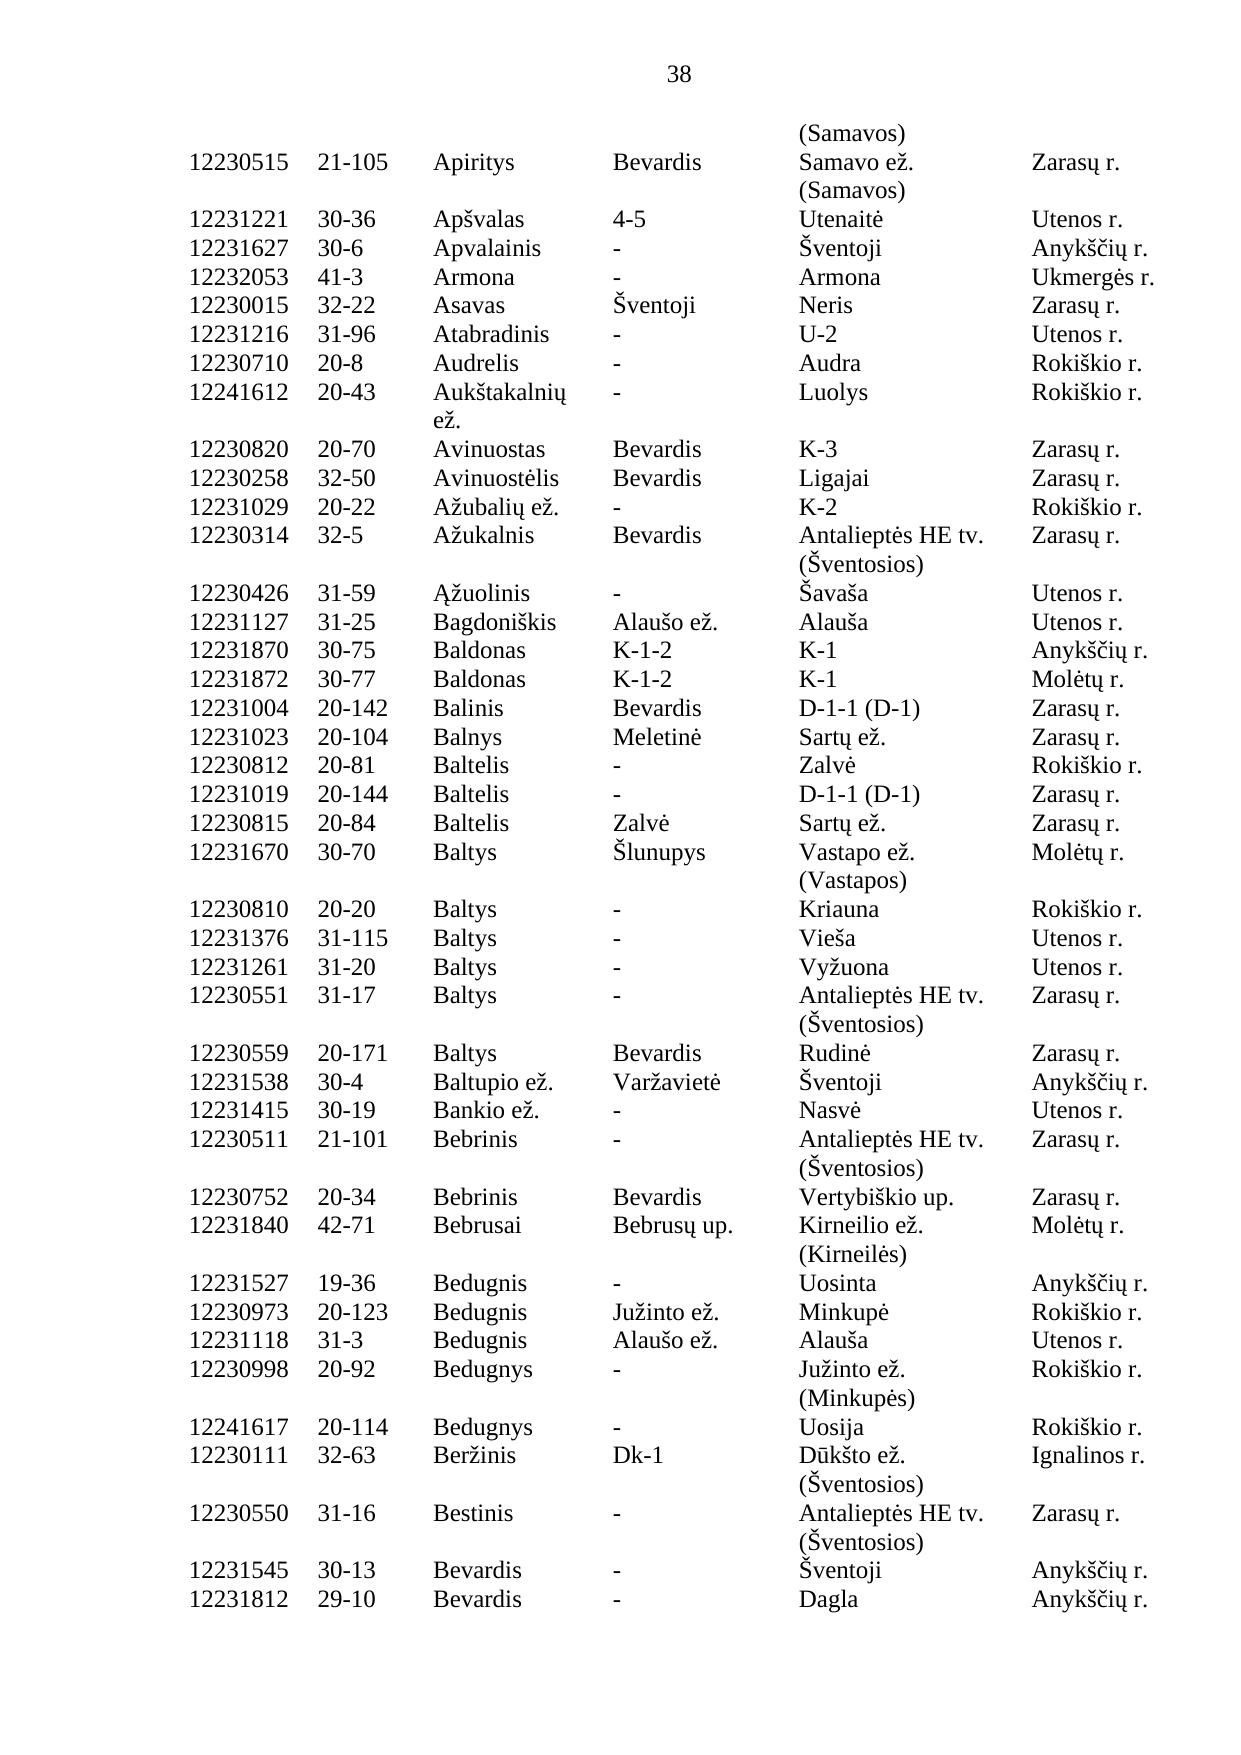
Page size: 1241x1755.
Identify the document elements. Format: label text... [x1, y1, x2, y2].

table_cell Utenos r. [1020, 204, 1188, 233]
table_cell 12231527 [177, 1268, 306, 1297]
table_cell Rokiškio r. [1020, 377, 1188, 434]
table_cell 41-3 [306, 262, 422, 291]
table_cell 12231627 [177, 233, 306, 262]
table_cell 20-20 [306, 894, 422, 923]
table_cell 12231029 [177, 492, 306, 521]
table_cell 20-70 [306, 434, 422, 463]
table_cell Zarasų r. [1020, 1182, 1188, 1211]
table_cell Vastapo ež. (Vastapos) [788, 837, 1020, 894]
table_cell 20-123 [306, 1297, 422, 1326]
table_cell Zarasų r. [1020, 521, 1188, 578]
table_cell Šavaša [788, 578, 1020, 607]
table_cell Zarasų r. [1020, 434, 1188, 463]
table_cell Šventoji [601, 291, 787, 319]
table_cell 30-36 [306, 204, 422, 233]
table_cell K-1 [788, 636, 1020, 664]
table_cell Bedugnis [422, 1326, 601, 1354]
table_cell Bankio ež. [422, 1096, 601, 1124]
table_cell 12230815 [177, 808, 306, 837]
table_cell Nasvė [788, 1096, 1020, 1124]
table_cell 12230812 [177, 751, 306, 779]
table_cell 32-63 [306, 1441, 422, 1498]
table_cell 12231872 [177, 664, 306, 693]
table_cell 30-19 [306, 1096, 422, 1124]
table_cell D-1-1 (D-1) [788, 693, 1020, 722]
table_cell Apiritys [422, 147, 601, 204]
table_cell Kirneilio ež. (Kirneilės) [788, 1211, 1020, 1268]
table_cell 12231118 [177, 1326, 306, 1354]
table_cell Vieša [788, 923, 1020, 952]
table_cell Bevardis [422, 1584, 601, 1613]
table_cell Audra [788, 348, 1020, 377]
table_cell Rokiškio r. [1020, 1297, 1188, 1326]
table_cell [306, 118, 422, 147]
table_cell Rokiškio r. [1020, 348, 1188, 377]
table_cell 12230015 [177, 291, 306, 319]
table_cell Baltys [422, 981, 601, 1038]
table_cell Aukštakalnių ež. [422, 377, 601, 434]
table_cell - [601, 1096, 787, 1124]
table_cell 20-114 [306, 1412, 422, 1441]
table_cell Baltys [422, 894, 601, 923]
table_cell - [601, 1412, 787, 1441]
table_cell Asavas [422, 291, 601, 319]
table_cell 19-36 [306, 1268, 422, 1297]
table_cell 12230511 [177, 1124, 306, 1182]
table_cell 20-144 [306, 779, 422, 808]
table_cell Alauša [788, 607, 1020, 636]
table_cell Ažubalių ež. [422, 492, 601, 521]
table_cell Neris [788, 291, 1020, 319]
table_cell - [601, 578, 787, 607]
table_cell K-1-2 [601, 664, 787, 693]
table_cell 32-22 [306, 291, 422, 319]
table_cell 21-105 [306, 147, 422, 204]
table_cell Beržinis [422, 1441, 601, 1498]
table_cell Antalieptės HE tv. (Šventosios) [788, 981, 1020, 1038]
table_cell Baltys [422, 1038, 601, 1067]
table_cell 30-13 [306, 1556, 422, 1584]
table_cell Bebrinis [422, 1124, 601, 1182]
table_cell - [601, 894, 787, 923]
table_cell 12230314 [177, 521, 306, 578]
table_cell Audrelis [422, 348, 601, 377]
table_cell Avinuostas [422, 434, 601, 463]
table_cell 32-5 [306, 521, 422, 578]
table_cell Zarasų r. [1020, 1038, 1188, 1067]
table_cell Baltys [422, 952, 601, 981]
table_cell Baldonas [422, 636, 601, 664]
table_cell 12231870 [177, 636, 306, 664]
table_cell - [601, 923, 787, 952]
table_cell Utenos r. [1020, 607, 1188, 636]
table_cell 12231127 [177, 607, 306, 636]
table_cell Alauša [788, 1326, 1020, 1354]
table_cell Varžavietė [601, 1067, 787, 1096]
table_cell 31-115 [306, 923, 422, 952]
table_cell 32-50 [306, 463, 422, 492]
table_cell Minkupė [788, 1297, 1020, 1326]
table_cell Južinto ež. [601, 1297, 787, 1326]
table_cell Šventoji [788, 233, 1020, 262]
table_cell - [601, 981, 787, 1038]
table_cell Anykščių r. [1020, 636, 1188, 664]
table_cell Bedugnis [422, 1268, 601, 1297]
table_cell 31-17 [306, 981, 422, 1038]
table_cell U-2 [788, 319, 1020, 348]
table_cell 12230258 [177, 463, 306, 492]
table_cell Antalieptės HE tv. (Šventosios) [788, 1124, 1020, 1182]
table_cell Rudinė [788, 1038, 1020, 1067]
table_cell Kriauna [788, 894, 1020, 923]
table_cell - [601, 751, 787, 779]
table_cell Armona [422, 262, 601, 291]
table_cell Alaušo ež. [601, 1326, 787, 1354]
table_cell Bebrusai [422, 1211, 601, 1268]
table_cell - [601, 1556, 787, 1584]
table_cell Utenos r. [1020, 1326, 1188, 1354]
table_cell 12230752 [177, 1182, 306, 1211]
table_cell Anykščių r. [1020, 1268, 1188, 1297]
table_cell 12231261 [177, 952, 306, 981]
table_cell Šlunupys [601, 837, 787, 894]
table_cell - [601, 319, 787, 348]
table_cell - [601, 1354, 787, 1412]
table_cell 12230111 [177, 1441, 306, 1498]
table_cell 31-16 [306, 1498, 422, 1556]
table_cell Zarasų r. [1020, 1124, 1188, 1182]
table_cell Vyžuona [788, 952, 1020, 981]
table_cell Alaušo ež. [601, 607, 787, 636]
table_cell Samavo ež. (Samavos) [788, 147, 1020, 204]
table_cell 12241617 [177, 1412, 306, 1441]
table_cell 30-77 [306, 664, 422, 693]
table_cell Rokiškio r. [1020, 1354, 1188, 1412]
table_cell Šventoji [788, 1556, 1020, 1584]
table_cell 12230559 [177, 1038, 306, 1067]
table_cell 12230820 [177, 434, 306, 463]
table_cell - [601, 262, 787, 291]
table_cell Antalieptės HE tv. (Šventosios) [788, 1498, 1020, 1556]
table_cell Ąžuolinis [422, 578, 601, 607]
table_cell Bevardis [601, 1182, 787, 1211]
table_cell 20-92 [306, 1354, 422, 1412]
table_cell Baltelis [422, 808, 601, 837]
table_cell 20-22 [306, 492, 422, 521]
table_cell 12231538 [177, 1067, 306, 1096]
table_cell Apvalainis [422, 233, 601, 262]
table_cell 31-96 [306, 319, 422, 348]
table_cell Ignalinos r. [1020, 1441, 1188, 1498]
table_cell Sartų ež. [788, 808, 1020, 837]
table_cell Ukmergės r. [1020, 262, 1188, 291]
table_cell Zarasų r. [1020, 722, 1188, 751]
table_cell 4-5 [601, 204, 787, 233]
table_cell 12230550 [177, 1498, 306, 1556]
table_cell Južinto ež. (Minkupės) [788, 1354, 1020, 1412]
table_cell Anykščių r. [1020, 233, 1188, 262]
table_cell - [601, 233, 787, 262]
table_cell 12230551 [177, 981, 306, 1038]
table_cell 20-8 [306, 348, 422, 377]
table_cell [1020, 118, 1188, 147]
table_cell Baltys [422, 837, 601, 894]
table_cell Bedugnis [422, 1297, 601, 1326]
table_cell 12241612 [177, 377, 306, 434]
table_cell 12230810 [177, 894, 306, 923]
table_cell - [601, 779, 787, 808]
table_cell K-1-2 [601, 636, 787, 664]
table_cell Uosija [788, 1412, 1020, 1441]
table_cell Baltelis [422, 779, 601, 808]
table_cell Bevardis [601, 693, 787, 722]
table_cell Rokiškio r. [1020, 894, 1188, 923]
table_cell Balnys [422, 722, 601, 751]
table_cell 12231023 [177, 722, 306, 751]
table_cell Bedugnys [422, 1412, 601, 1441]
table_cell 20-81 [306, 751, 422, 779]
table_cell Ligajai [788, 463, 1020, 492]
table_cell Dūkšto ež. (Šventosios) [788, 1441, 1020, 1498]
table_cell K-3 [788, 434, 1020, 463]
table_cell 12231004 [177, 693, 306, 722]
table_cell Luolys [788, 377, 1020, 434]
table_cell 20-171 [306, 1038, 422, 1067]
table_cell Avinuostėlis [422, 463, 601, 492]
table_cell 12231545 [177, 1556, 306, 1584]
table_cell Anykščių r. [1020, 1067, 1188, 1096]
table_cell Anykščių r. [1020, 1584, 1188, 1613]
table_cell Ažukalnis [422, 521, 601, 578]
table_cell 12231019 [177, 779, 306, 808]
table_cell 29-10 [306, 1584, 422, 1613]
table_cell 12230426 [177, 578, 306, 607]
table_cell Zarasų r. [1020, 981, 1188, 1038]
table_cell Bebrinis [422, 1182, 601, 1211]
table_cell 12231376 [177, 923, 306, 952]
table_cell - [601, 1498, 787, 1556]
table_cell Utenos r. [1020, 319, 1188, 348]
table_cell 12231415 [177, 1096, 306, 1124]
table_cell 31-20 [306, 952, 422, 981]
table_cell Zarasų r. [1020, 1498, 1188, 1556]
table_cell 12231812 [177, 1584, 306, 1613]
table_cell Antalieptės HE tv. (Šventosios) [788, 521, 1020, 578]
table_cell Bevardis [601, 434, 787, 463]
table_cell Bevardis [601, 463, 787, 492]
table_cell Baltupio ež. [422, 1067, 601, 1096]
table_cell 20-43 [306, 377, 422, 434]
table_cell Rokiškio r. [1020, 1412, 1188, 1441]
table_cell Zarasų r. [1020, 463, 1188, 492]
table_cell Bevardis [601, 147, 787, 204]
table_cell 12230515 [177, 147, 306, 204]
table_cell 12231670 [177, 837, 306, 894]
table_cell Bevardis [601, 521, 787, 578]
table_cell - [601, 492, 787, 521]
table_cell Molėtų r. [1020, 664, 1188, 693]
table_cell - [601, 377, 787, 434]
table_cell 20-104 [306, 722, 422, 751]
table_cell - [601, 348, 787, 377]
table_cell Bestinis [422, 1498, 601, 1556]
table_cell Šventoji [788, 1067, 1020, 1096]
table_cell Armona [788, 262, 1020, 291]
table_cell Bevardis [601, 1038, 787, 1067]
table_cell Uosinta [788, 1268, 1020, 1297]
table_cell Rokiškio r. [1020, 492, 1188, 521]
table_cell Baltelis [422, 751, 601, 779]
table_cell Utenos r. [1020, 1096, 1188, 1124]
table_cell 12231840 [177, 1211, 306, 1268]
table_cell 31-59 [306, 578, 422, 607]
table_cell Meletinė [601, 722, 787, 751]
table_cell 30-75 [306, 636, 422, 664]
table_cell Rokiškio r. [1020, 751, 1188, 779]
table_cell 20-34 [306, 1182, 422, 1211]
table_cell Atabradinis [422, 319, 601, 348]
table_cell Baltys [422, 923, 601, 952]
table_cell (Samavos) [788, 118, 1020, 147]
table_cell - [601, 1584, 787, 1613]
table_cell Utenaitė [788, 204, 1020, 233]
table_cell 42-71 [306, 1211, 422, 1268]
table_cell Dagla [788, 1584, 1020, 1613]
table_cell Bedugnys [422, 1354, 601, 1412]
table_cell 20-84 [306, 808, 422, 837]
table_cell Molėtų r. [1020, 837, 1188, 894]
table_cell 31-3 [306, 1326, 422, 1354]
table_cell - [601, 952, 787, 981]
table_cell 30-70 [306, 837, 422, 894]
table_cell D-1-1 (D-1) [788, 779, 1020, 808]
table_cell Balinis [422, 693, 601, 722]
table_cell Zarasų r. [1020, 693, 1188, 722]
table_cell 12231216 [177, 319, 306, 348]
table_cell Zalvė [788, 751, 1020, 779]
table_cell 30-6 [306, 233, 422, 262]
table_cell - [601, 1268, 787, 1297]
table_cell 12230710 [177, 348, 306, 377]
table_cell 21-101 [306, 1124, 422, 1182]
table_cell K-2 [788, 492, 1020, 521]
table_cell 12230998 [177, 1354, 306, 1412]
table_cell Baldonas [422, 664, 601, 693]
table_cell [422, 118, 601, 147]
table_cell Utenos r. [1020, 578, 1188, 607]
table_cell Zarasų r. [1020, 808, 1188, 837]
table_cell Vertybiškio up. [788, 1182, 1020, 1211]
table_cell Utenos r. [1020, 923, 1188, 952]
table_cell 20-142 [306, 693, 422, 722]
table_cell Zarasų r. [1020, 779, 1188, 808]
table_cell Zarasų r. [1020, 291, 1188, 319]
table_cell Zarasų r. [1020, 147, 1188, 204]
table_cell 30-4 [306, 1067, 422, 1096]
table_cell 12230973 [177, 1297, 306, 1326]
table_cell Apšvalas [422, 204, 601, 233]
table_cell Bevardis [422, 1556, 601, 1584]
table_cell 12232053 [177, 262, 306, 291]
table_cell Utenos r. [1020, 952, 1188, 981]
table_cell Bagdoniškis [422, 607, 601, 636]
table_cell Sartų ež. [788, 722, 1020, 751]
table_cell K-1 [788, 664, 1020, 693]
table_cell 12231221 [177, 204, 306, 233]
table_cell Molėtų r. [1020, 1211, 1188, 1268]
table_cell [601, 118, 787, 147]
table_cell Bebrusų up. [601, 1211, 787, 1268]
table_cell - [601, 1124, 787, 1182]
table_cell Dk-1 [601, 1441, 787, 1498]
table_cell [177, 118, 306, 147]
table_cell 31-25 [306, 607, 422, 636]
table_cell Anykščių r. [1020, 1556, 1188, 1584]
table_cell Zalvė [601, 808, 787, 837]
